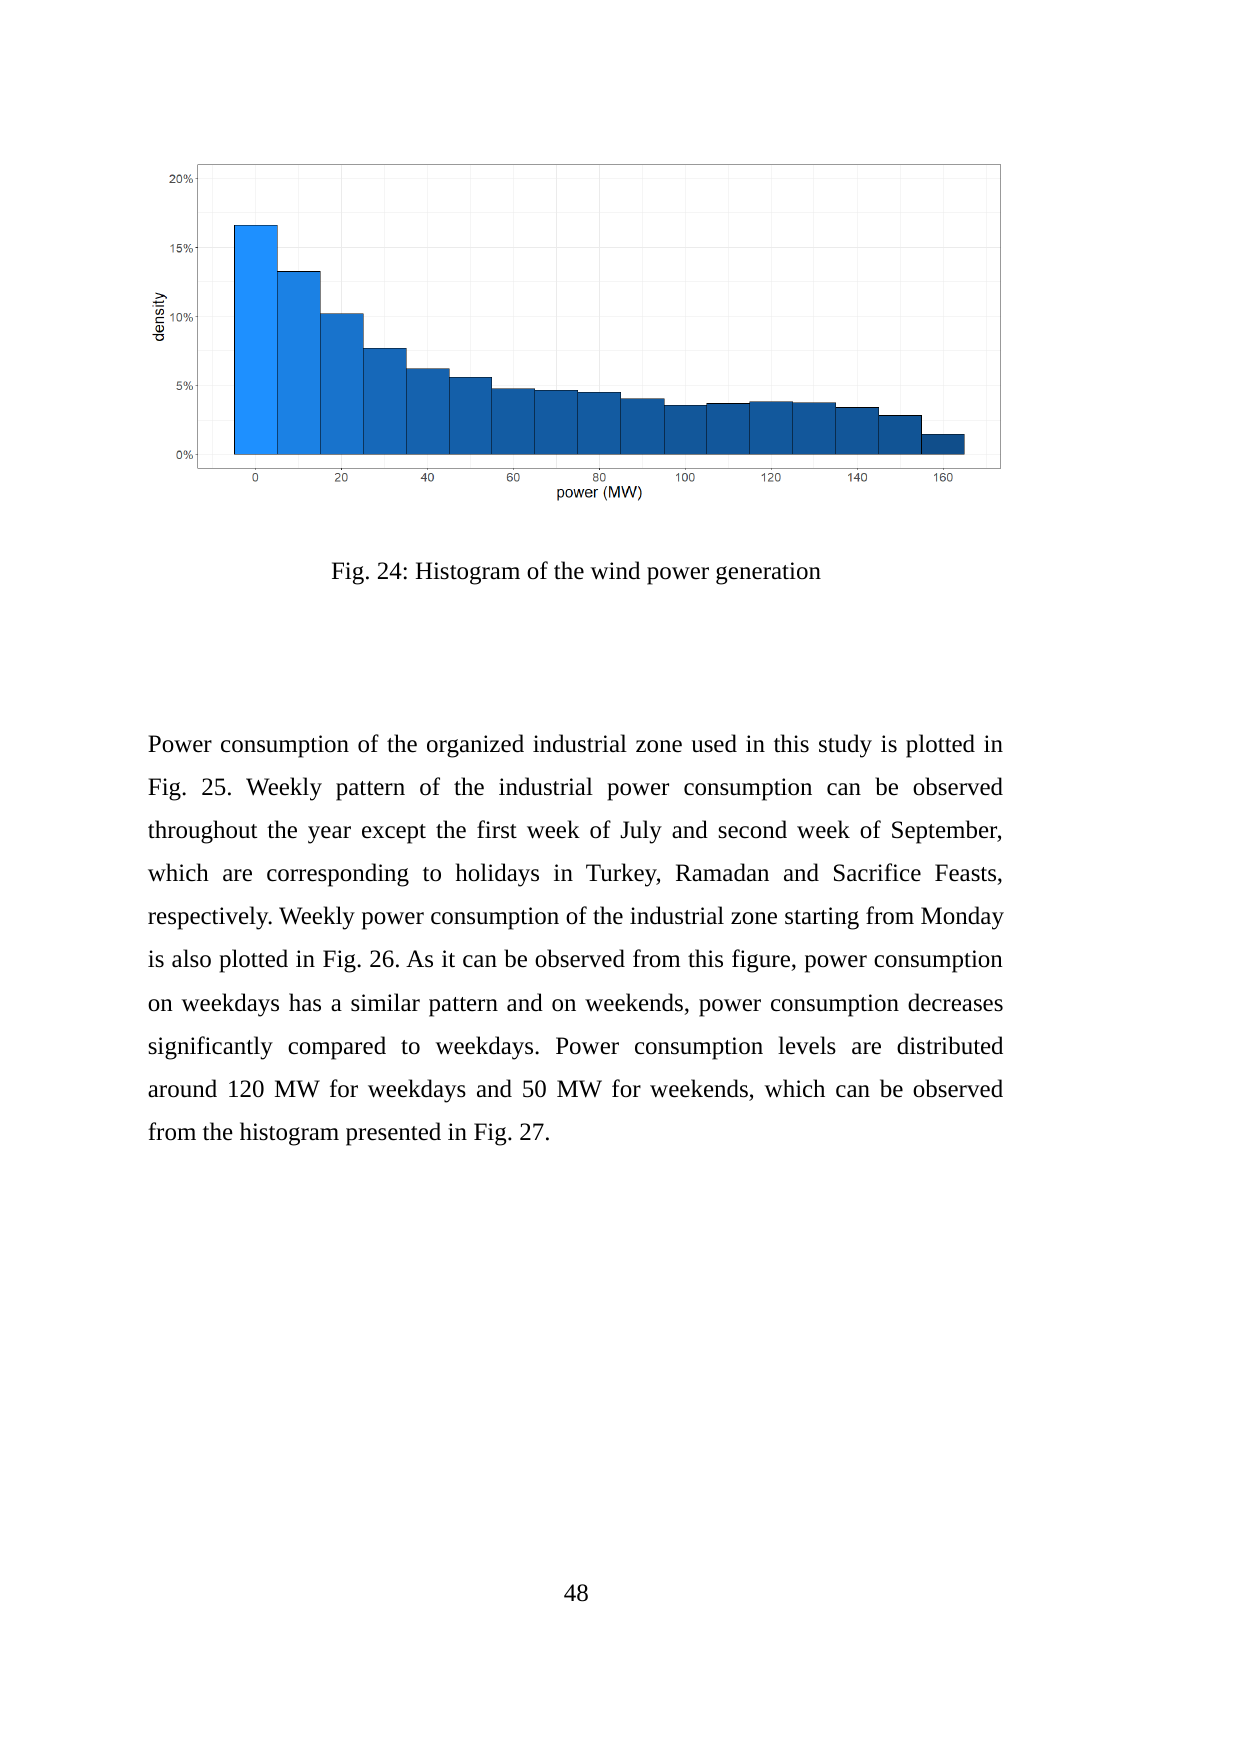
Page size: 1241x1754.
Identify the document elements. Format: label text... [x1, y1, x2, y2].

text Power consumption of the organized industrial zone used in this study is plotted in Fig. 25. Weekly pattern of the industrial power consumption can be observed throughout the year except the first week of July and second week of September, which are corresponding to holidays in Turkey, Ramadan and Sacrifice Feasts, respectively. Weekly power consumption of the industrial zone starting from Monday is also plotted in Fig. 26. As it can be observed from this figure, power consumption on weekdays has a similar pattern and on weekends, power consumption decreases significantly compared to weekdays. Power consumption levels are distributed around 120 MW for weekdays and 50 MW for weekends, which can be observed from the histogram presented in Fig. 27. [148, 729, 1004, 1146]
picture [147, 160, 1005, 503]
text Fig. 24: Histogram of the wind power generation [148, 556, 1004, 585]
